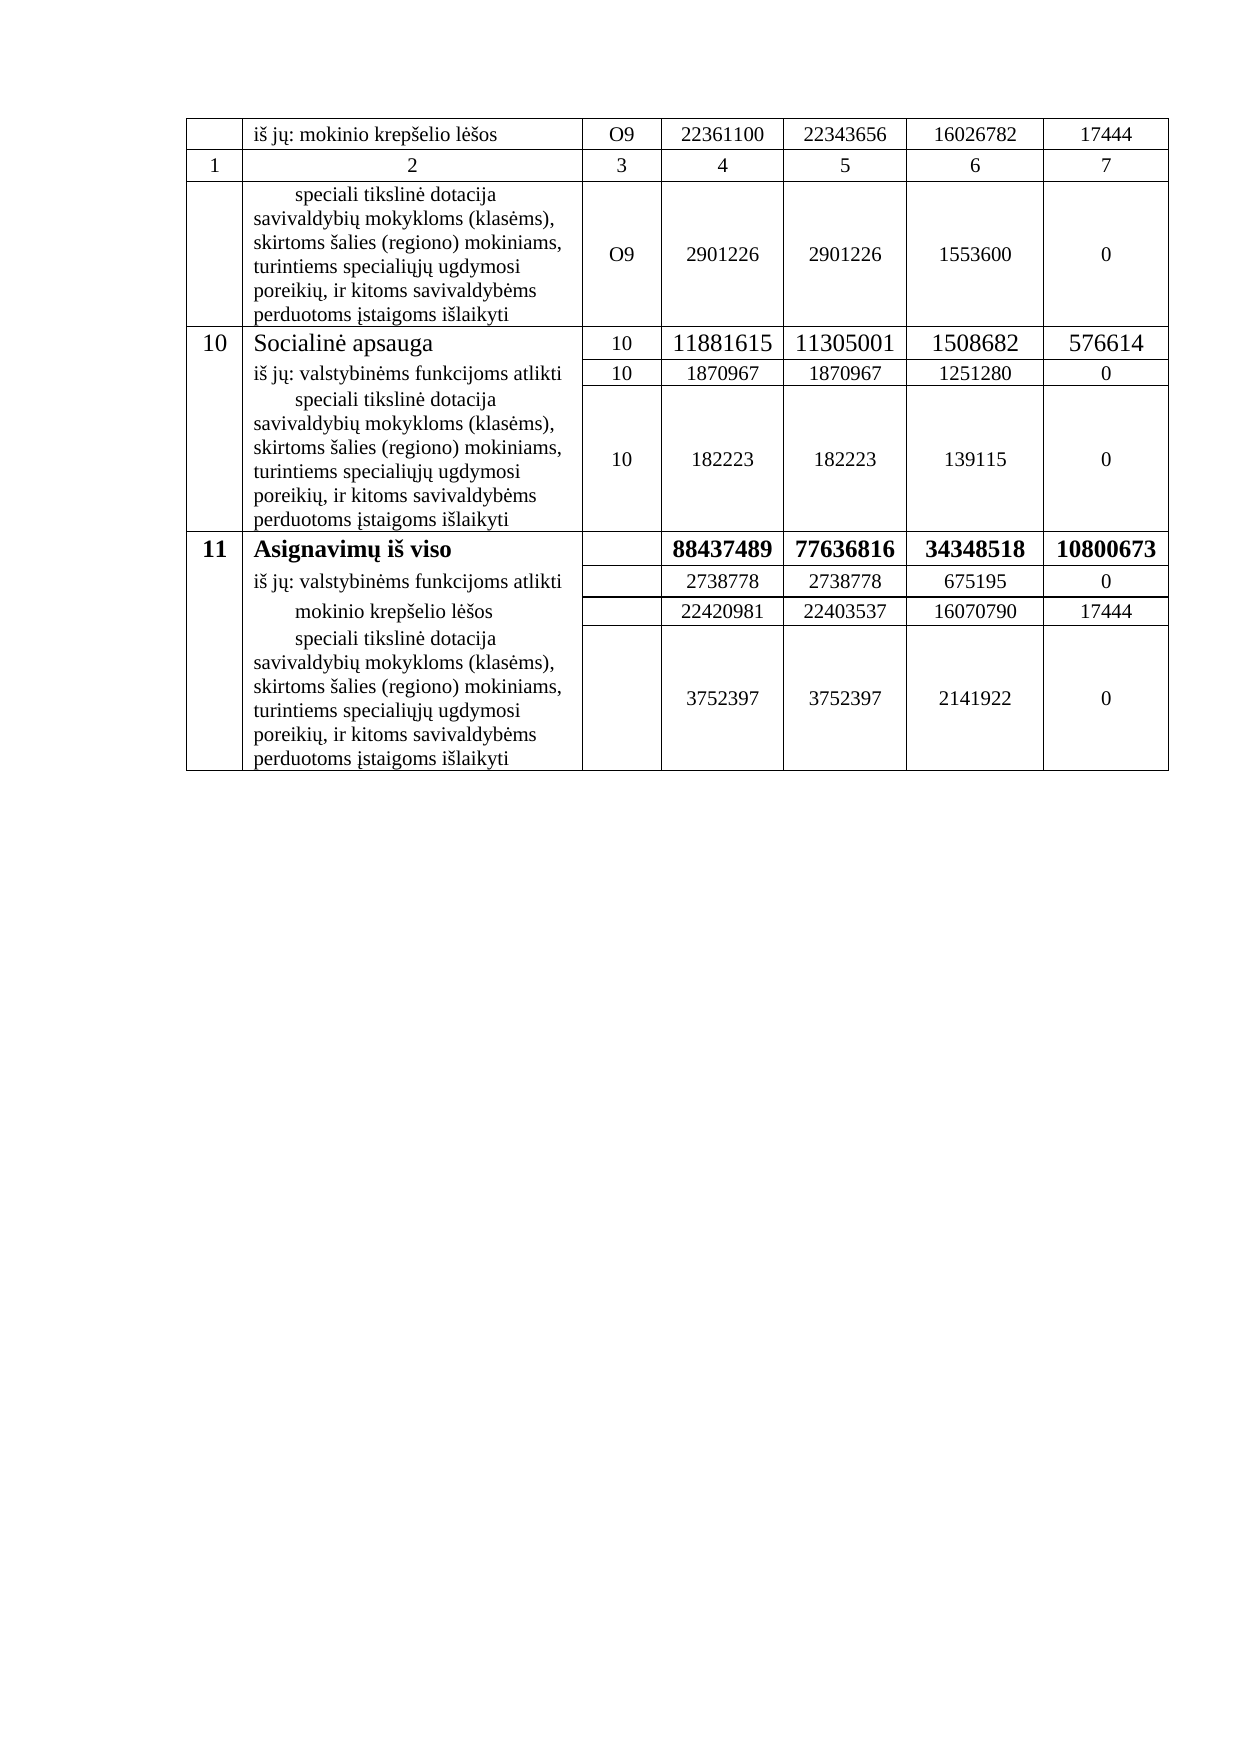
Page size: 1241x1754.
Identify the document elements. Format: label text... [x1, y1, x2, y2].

table_cell 5 [784, 150, 906, 181]
table_cell 4 [662, 150, 783, 181]
table_cell 11881615 [662, 327, 783, 359]
table_cell 3 [583, 150, 661, 181]
table_cell 675195 [907, 566, 1043, 596]
table_cell 2901226 [662, 182, 783, 326]
table_cell speciali tikslinė dotacija savivaldybių mokykloms (klasėms), skirtoms šalies (regiono) mokiniams, turintiems specialiųjų ugdymosi poreikių, ir kitoms savivaldybėms perduotoms įstaigoms išlaikyti [243, 385, 582, 531]
table_cell [187, 625, 242, 770]
table_cell 0 [1044, 360, 1168, 385]
table_cell 3752397 [662, 626, 783, 770]
table_cell 0 [1044, 626, 1168, 770]
table_cell 6 [907, 150, 1043, 181]
table_cell [583, 532, 661, 565]
table_cell 10 [187, 327, 242, 359]
table_cell 2141922 [907, 626, 1043, 770]
table_cell 77636816 [784, 532, 906, 565]
table_cell Asignavimų iš viso [243, 532, 582, 565]
table_cell 182223 [662, 386, 783, 531]
table_cell 22420981 [662, 598, 783, 624]
table_cell 22343656 [784, 119, 906, 149]
table_cell 139115 [907, 386, 1043, 531]
table_cell 0 [1044, 386, 1168, 531]
table_cell 16070790 [907, 598, 1043, 624]
table_cell 2 [243, 150, 582, 181]
table_cell 1870967 [784, 360, 906, 385]
table_cell [187, 359, 242, 385]
table_cell [583, 598, 661, 624]
table_cell 88437489 [662, 532, 783, 565]
table_cell 2738778 [784, 566, 906, 596]
table_cell 2901226 [784, 182, 906, 326]
table_cell 22403537 [784, 598, 906, 624]
table_cell 1251280 [907, 360, 1043, 385]
table_cell 7 [1044, 150, 1168, 181]
table_cell Socialinė apsauga [243, 327, 582, 359]
table_cell speciali tikslinė dotacija savivaldybių mokykloms (klasėms), skirtoms šalies (regiono) mokiniams, turintiems specialiųjų ugdymosi poreikių, ir kitoms savivaldybėms perduotoms įstaigoms išlaikyti [243, 625, 582, 770]
table_cell 16026782 [907, 119, 1043, 149]
table_cell mokinio krepšelio lėšos [243, 596, 582, 624]
table_cell 0 [1044, 566, 1168, 596]
table_cell [583, 626, 661, 770]
table_cell iš jų: valstybinėms funkcijoms atlikti [243, 359, 582, 385]
table_cell 576614 [1044, 327, 1168, 359]
table_cell [187, 182, 242, 326]
table_cell 1 [187, 150, 242, 181]
table_cell 17444 [1044, 598, 1168, 624]
table_cell [187, 565, 242, 596]
table_cell 2738778 [662, 566, 783, 596]
table_cell 17444 [1044, 119, 1168, 149]
table_cell [187, 596, 242, 624]
table_cell 1553600 [907, 182, 1043, 326]
table_cell iš jų: mokinio krepšelio lėšos [243, 119, 582, 149]
table_cell 11 [187, 532, 242, 565]
table_cell speciali tikslinė dotacija savivaldybių mokykloms (klasėms), skirtoms šalies (regiono) mokiniams, turintiems specialiųjų ugdymosi poreikių, ir kitoms savivaldybėms perduotoms įstaigoms išlaikyti [243, 182, 582, 326]
table_cell O9 [583, 119, 661, 149]
table_cell 10 [583, 386, 661, 531]
table_cell 1870967 [662, 360, 783, 385]
table_cell 1508682 [907, 327, 1043, 359]
table_cell O9 [583, 182, 661, 326]
table_cell 22361100 [662, 119, 783, 149]
table_cell 10800673 [1044, 532, 1168, 565]
table_cell [583, 566, 661, 596]
table_cell 34348518 [907, 532, 1043, 565]
table_cell 11305001 [784, 327, 906, 359]
table_cell 10 [583, 360, 661, 385]
table_cell 3752397 [784, 626, 906, 770]
table_cell 10 [583, 327, 661, 359]
table_cell 0 [1044, 182, 1168, 326]
table_cell 182223 [784, 386, 906, 531]
table_cell iš jų: valstybinėms funkcijoms atlikti [243, 565, 582, 596]
table_cell [187, 119, 242, 149]
table_cell [187, 385, 242, 531]
